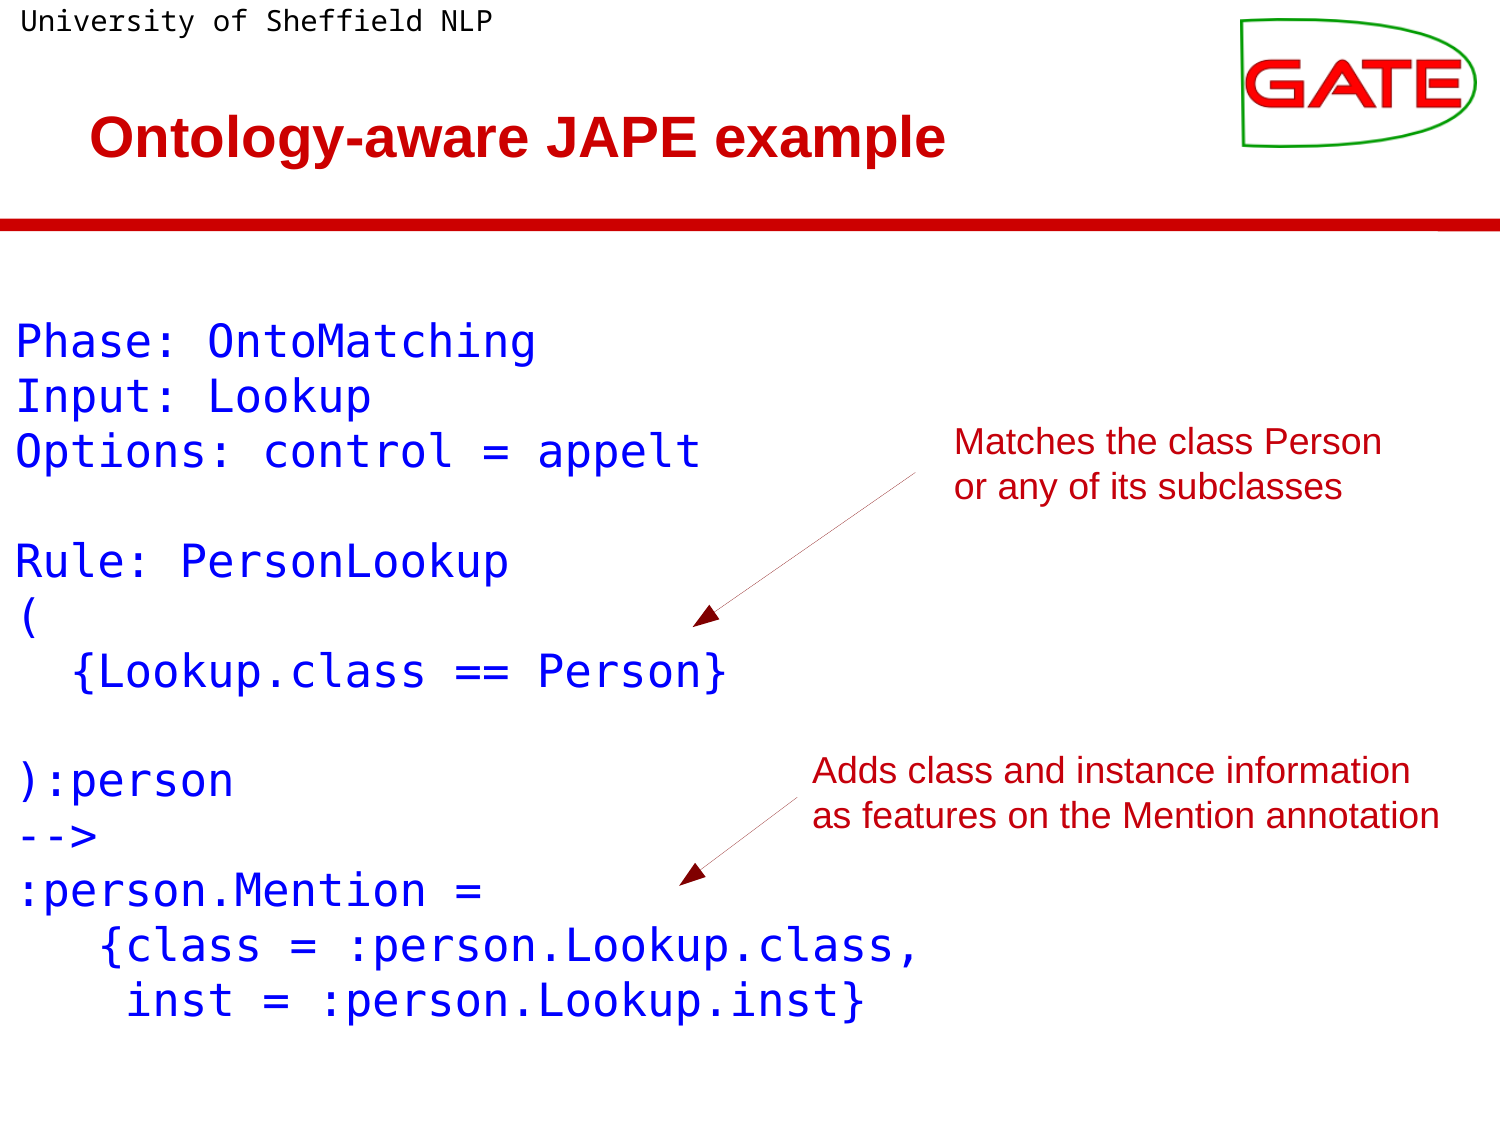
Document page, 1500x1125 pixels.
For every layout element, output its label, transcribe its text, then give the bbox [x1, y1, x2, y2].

text_box Matches the class Person or any of its subclasses [936, 406, 1428, 518]
text_box Adds class and instance information as features on the Mention annotation [797, 738, 1475, 844]
text_box Phase: OntoMatching Input: Lookup Options: control = appelt Rule: PersonLookup ( {Lookup.class == Person} ):person --> :person.Mention = {class = :person.Lookup.class, inst = :person.Lookup.inst} [0, 243, 1455, 1034]
title Ontology-aware JAPE example [75, 45, 1426, 233]
picture [1240, 18, 1477, 148]
